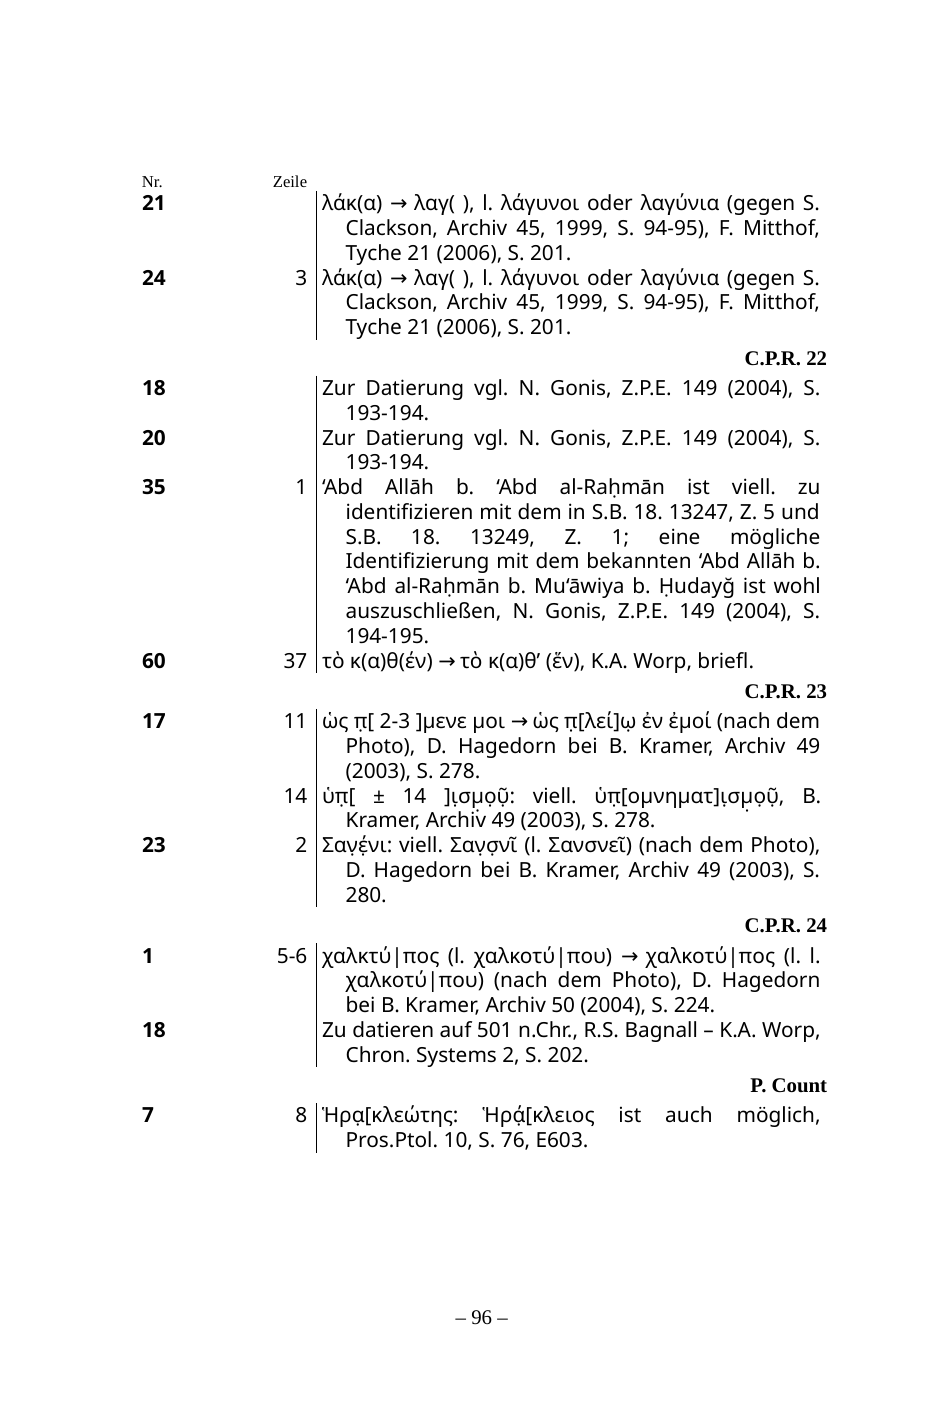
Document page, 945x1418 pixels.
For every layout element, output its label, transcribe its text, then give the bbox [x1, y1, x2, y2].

table_cell [224, 191, 316, 265]
table_header 1 [136, 943, 224, 1018]
table_cell 18 [136, 1018, 316, 1067]
table_cell 14 [224, 783, 316, 833]
table_header ὡς π̣[ 2-3 ]μενε μοι → ὡς π̣[λεί]ω̣ ἐν ἐμοί (nach dem Photo), D. Hagedorn bei B. Kramer, Archiv 49 (2003), S. 278. [317, 709, 827, 783]
table_cell ‘Abd Allāh b. ‘Abd al-Raḥmān ist viell. zu identifizieren mit dem in S.B. 18. 13247, Z. 5 und S.B. 18. 13249, Z. 1; eine mögliche Identifizierung mit dem bekannten ‘Abd Allāh b. ‘Abd al-Raḥmān b. Mu‘āwiya b. Ḥudayğ ist wohl auszuschließen, N. Gonis, Z.P.E. 149 (2004), S. 194-195. [317, 475, 827, 648]
table_cell Σαν̣έ̣νι: viell. Σαν̣σ̣νῖ (l. Σανσνεῖ) (nach dem Photo), D. Hagedorn bei B. Kramer, Archiv 49 (2003), S. 280. [317, 833, 827, 907]
table_cell 3 [224, 265, 316, 339]
table_header 5-6 [224, 943, 316, 1018]
table_cell 2 [224, 833, 316, 907]
table_cell 37 [224, 648, 316, 673]
table_cell 21 [136, 191, 224, 265]
table_cell ὑπ̣[ ± 14 ]ι̣σμ̣ο̣ῦ̣: viell. ὑπ̣[ομνηματ]ι̣σμ̣ο̣ῦ̣, B. Kramer, Archiv 49 (2003), S. 278. [317, 783, 827, 833]
table_cell 24 [136, 265, 224, 339]
table_cell Zu datieren auf 501 n.Chr., R.S. Bagnall – K.A. Worp, Chron. Systems 2, S. 202. [317, 1018, 827, 1067]
table_cell Zur Datierung vgl. N. Gonis, Z.P.E. 149 (2004), S. 193-194. [317, 425, 827, 475]
table_header 7 [136, 1103, 224, 1153]
table_cell 1 [224, 475, 316, 648]
table_cell [136, 783, 224, 833]
subtitle C.P.R. 22 [136, 346, 827, 369]
table_header 11 [224, 709, 316, 783]
subtitle P. Count [136, 1073, 827, 1097]
table_cell 23 [136, 833, 224, 907]
table_cell 20 [136, 425, 316, 475]
table_header χαλκτύ|πος (l. χαλκοτύ|που) → χαλκοτύ|πος (l. l. χαλκοτύ|που) (nach dem Photo), D. Hagedorn bei B. Kramer, Archiv 50 (2004), S. 224. [317, 943, 827, 1018]
table_header 18 [136, 376, 316, 425]
table_header 8 [224, 1103, 316, 1153]
table_header 17 [136, 709, 224, 783]
subtitle C.P.R. 23 [136, 679, 827, 703]
subtitle C.P.R. 24 [136, 913, 827, 937]
table_header Zur Datierung vgl. N. Gonis, Z.P.E. 149 (2004), S. 193-194. [317, 376, 827, 425]
table_cell 35 [136, 475, 224, 648]
table_header Ἡρα̣[κλεώτης: Ἡρά̣[κλειος ist auch möglich, Pros.Ptol. 10, S. 76, E603. [317, 1103, 827, 1153]
table_cell 60 [136, 648, 224, 673]
table_cell λάκ(α) → λαγ( ), l. λάγυνοι oder λαγύνια (gegen S. Clackson, Archiv 45, 1999, S. 94-95), F. Mitthof, Tyche 21 (2006), S. 201. [317, 191, 827, 265]
table_cell τὸ κ(α)θ(έν) → τὸ κ(α)θ’ (ἕν), K.A. Worp, briefl. [317, 648, 827, 673]
table_cell λάκ(α) → λαγ( ), l. λάγυνοι oder λαγύνια (gegen S. Clackson, Archiv 45, 1999, S. 94-95), F. Mitthof, Tyche 21 (2006), S. 201. [317, 265, 827, 339]
